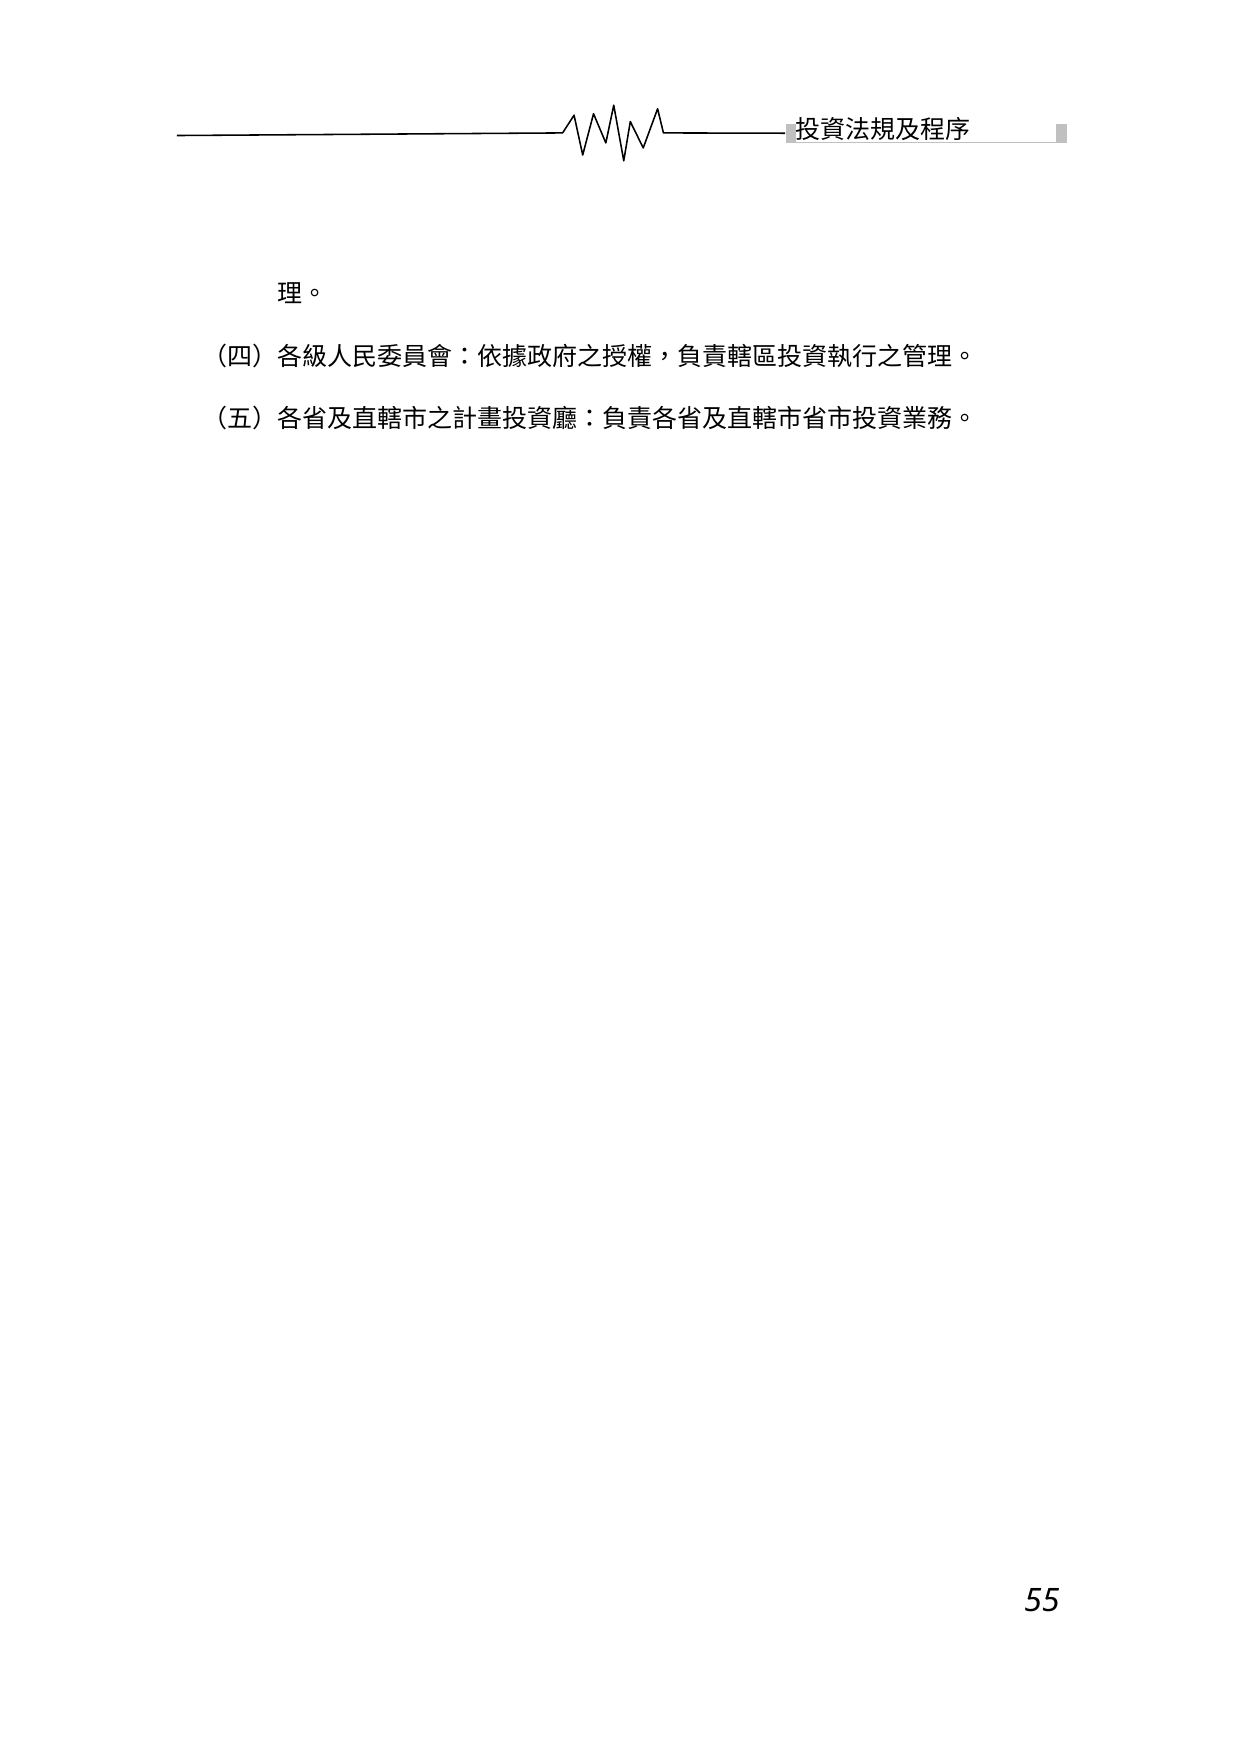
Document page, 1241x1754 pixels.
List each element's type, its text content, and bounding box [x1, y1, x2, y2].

text （四）各級人民委員會：依據政府之授權，負責轄區投資執行之管理。 [202, 313, 1063, 375]
text （五）各省及直轄市之計畫投資廳：負責各省及直轄市省市投資業務。 [202, 375, 1063, 438]
text 理。 [202, 250, 1063, 313]
